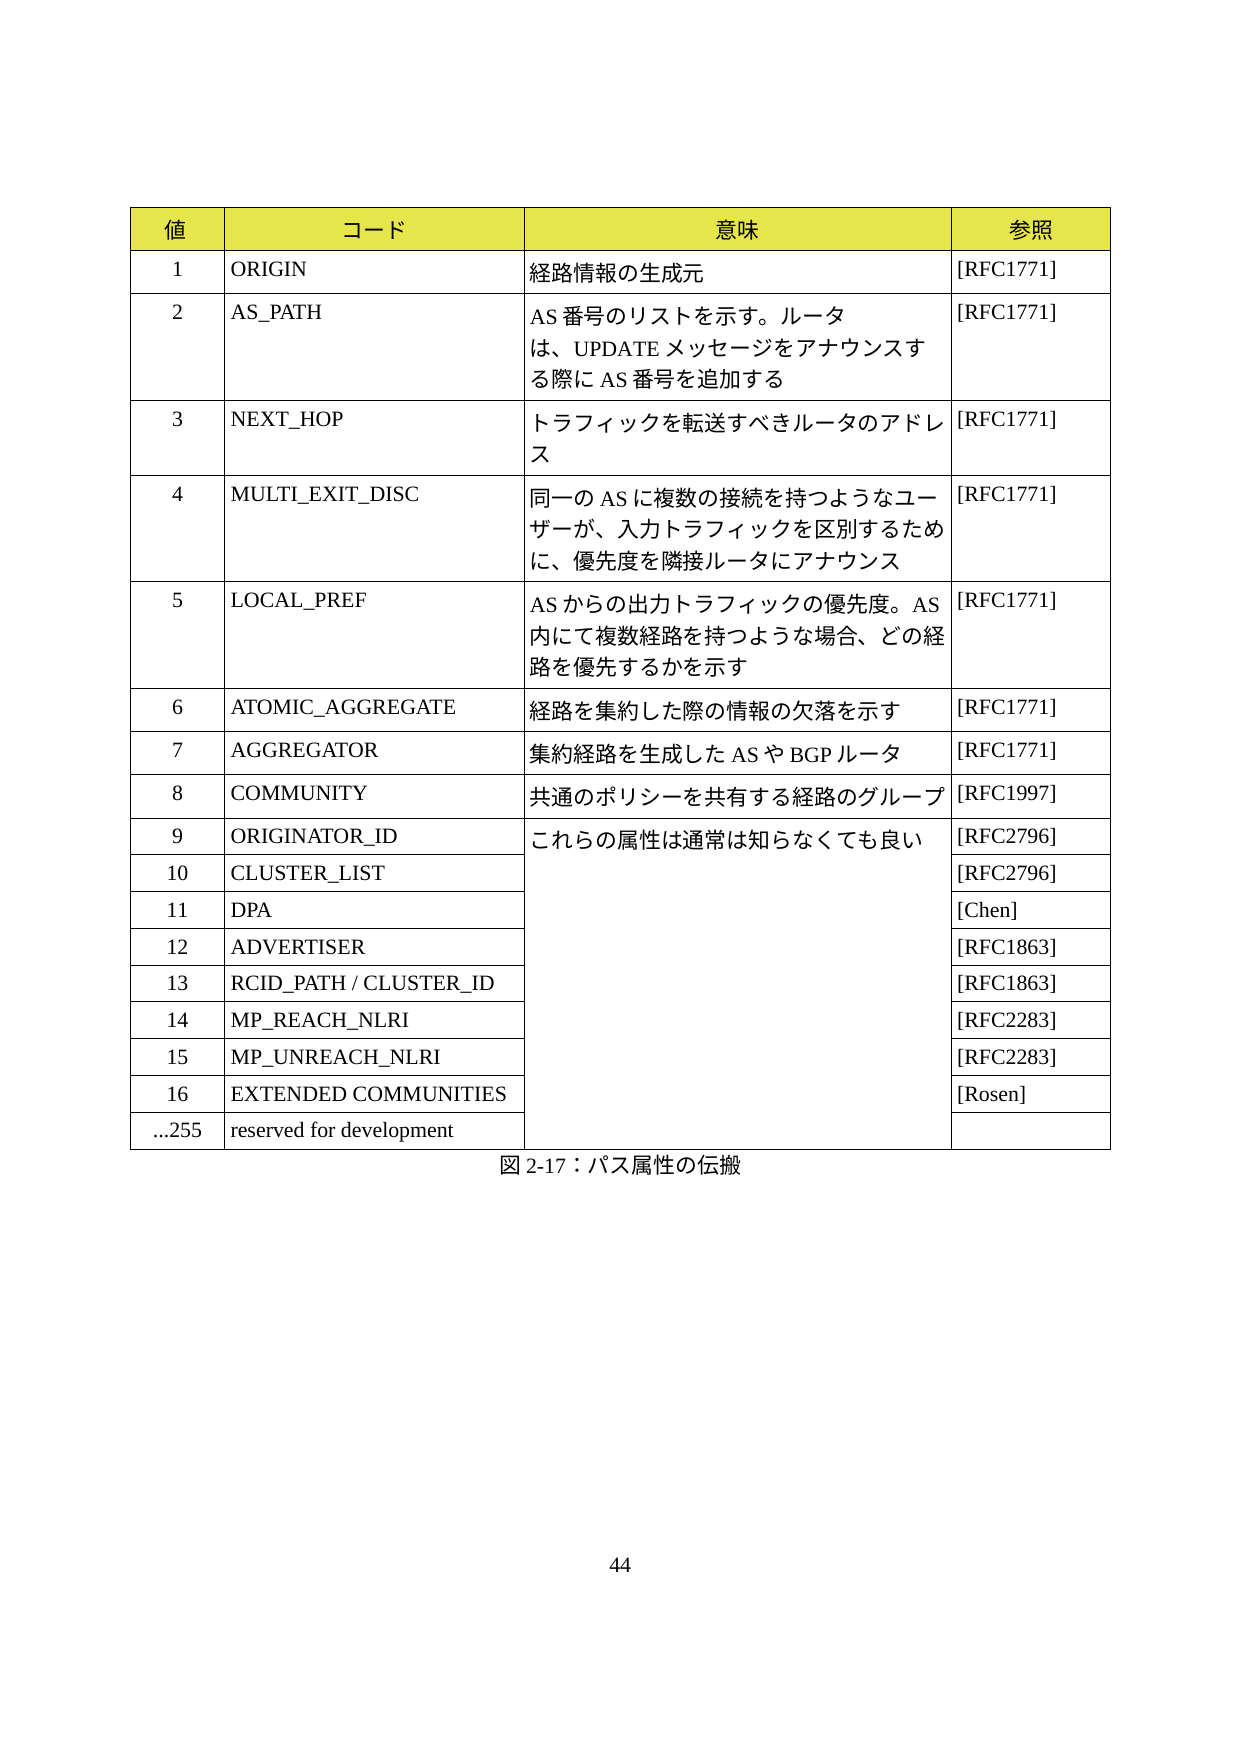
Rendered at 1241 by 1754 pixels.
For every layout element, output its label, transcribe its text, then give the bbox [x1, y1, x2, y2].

table_cell AGGREGATOR [225, 732, 524, 774]
table_cell [RFC1771] [952, 401, 1110, 475]
table_cell 11 [131, 892, 224, 928]
text 図2-17：パス属性の伝搬 [130, 1150, 1110, 1180]
table_cell [RFC1771] [952, 294, 1110, 400]
table_cell [952, 1113, 1110, 1148]
table_cell 共通のポリシーを共有する経路のグループ [525, 775, 951, 817]
table_header 意味 [525, 208, 951, 250]
table_cell ADVERTISER [225, 929, 524, 964]
table_cell CLUSTER_LIST [225, 855, 524, 891]
table_cell 3 [131, 401, 224, 475]
table_cell RCID_PATH / CLUSTER_ID [225, 966, 524, 1001]
table_cell [RFC1771] [952, 476, 1110, 581]
table_cell 2 [131, 294, 224, 400]
table_cell ASからの出力トラフィックの優先度。AS内にて複数経路を持つような場合、どの経路を優先するかを示す [525, 582, 951, 688]
table_cell ATOMIC_AGGREGATE [225, 689, 524, 731]
table_cell [RFC1771] [952, 732, 1110, 774]
table_cell COMMUNITY [225, 775, 524, 817]
table_cell 7 [131, 732, 224, 774]
table_cell これらの属性は通常は知らなくても良い [525, 819, 951, 1148]
table_cell 同一のASに複数の接続を持つようなユーザーが、入力トラフィックを区別するために、優先度を隣接ルータにアナウンス [525, 476, 951, 581]
table_cell [RFC2796] [952, 819, 1110, 854]
table_cell [RFC2796] [952, 855, 1110, 891]
table_cell 5 [131, 582, 224, 688]
table_cell 集約経路を生成したASやBGPルータ [525, 732, 951, 774]
table_cell 6 [131, 689, 224, 731]
table_cell NEXT_HOP [225, 401, 524, 475]
table_cell ORIGIN [225, 251, 524, 293]
table_header 値 [131, 208, 224, 250]
table_cell 経路情報の生成元 [525, 251, 951, 293]
table_cell [RFC1863] [952, 966, 1110, 1001]
table_cell MP_UNREACH_NLRI [225, 1039, 524, 1075]
table_cell LOCAL_PREF [225, 582, 524, 688]
table_cell [RFC1771] [952, 251, 1110, 293]
table_cell 1 [131, 251, 224, 293]
table_cell [Rosen] [952, 1076, 1110, 1112]
table_cell MULTI_EXIT_DISC [225, 476, 524, 581]
table_cell [RFC2283] [952, 1039, 1110, 1075]
table_cell [RFC1771] [952, 689, 1110, 731]
table_cell トラフィックを転送すべきルータのアドレス [525, 401, 951, 475]
table_cell 16 [131, 1076, 224, 1112]
table_cell MP_REACH_NLRI [225, 1002, 524, 1038]
table_header コード [225, 208, 524, 250]
table_cell AS番号のリストを示す。ルータは、UPDATEメッセージをアナウンスする際にAS番号を追加する [525, 294, 951, 400]
table_cell [RFC1771] [952, 582, 1110, 688]
table_cell [RFC1863] [952, 929, 1110, 964]
table_cell EXTENDED COMMUNITIES [225, 1076, 524, 1112]
table_cell [RFC1997] [952, 775, 1110, 817]
table_cell 10 [131, 855, 224, 891]
table_cell 9 [131, 819, 224, 854]
table_cell DPA [225, 892, 524, 928]
table_cell [Chen] [952, 892, 1110, 928]
table_cell 12 [131, 929, 224, 964]
table_cell 経路を集約した際の情報の欠落を示す [525, 689, 951, 731]
table_cell AS_PATH [225, 294, 524, 400]
table_cell [RFC2283] [952, 1002, 1110, 1038]
table_header 参照 [952, 208, 1110, 250]
table_cell 4 [131, 476, 224, 581]
table_cell 15 [131, 1039, 224, 1075]
table_cell 13 [131, 966, 224, 1001]
table_cell reserved for development [225, 1113, 524, 1148]
table_cell 8 [131, 775, 224, 817]
table_cell ...255 [131, 1113, 224, 1148]
table_cell 14 [131, 1002, 224, 1038]
table_cell ORIGINATOR_ID [225, 819, 524, 854]
